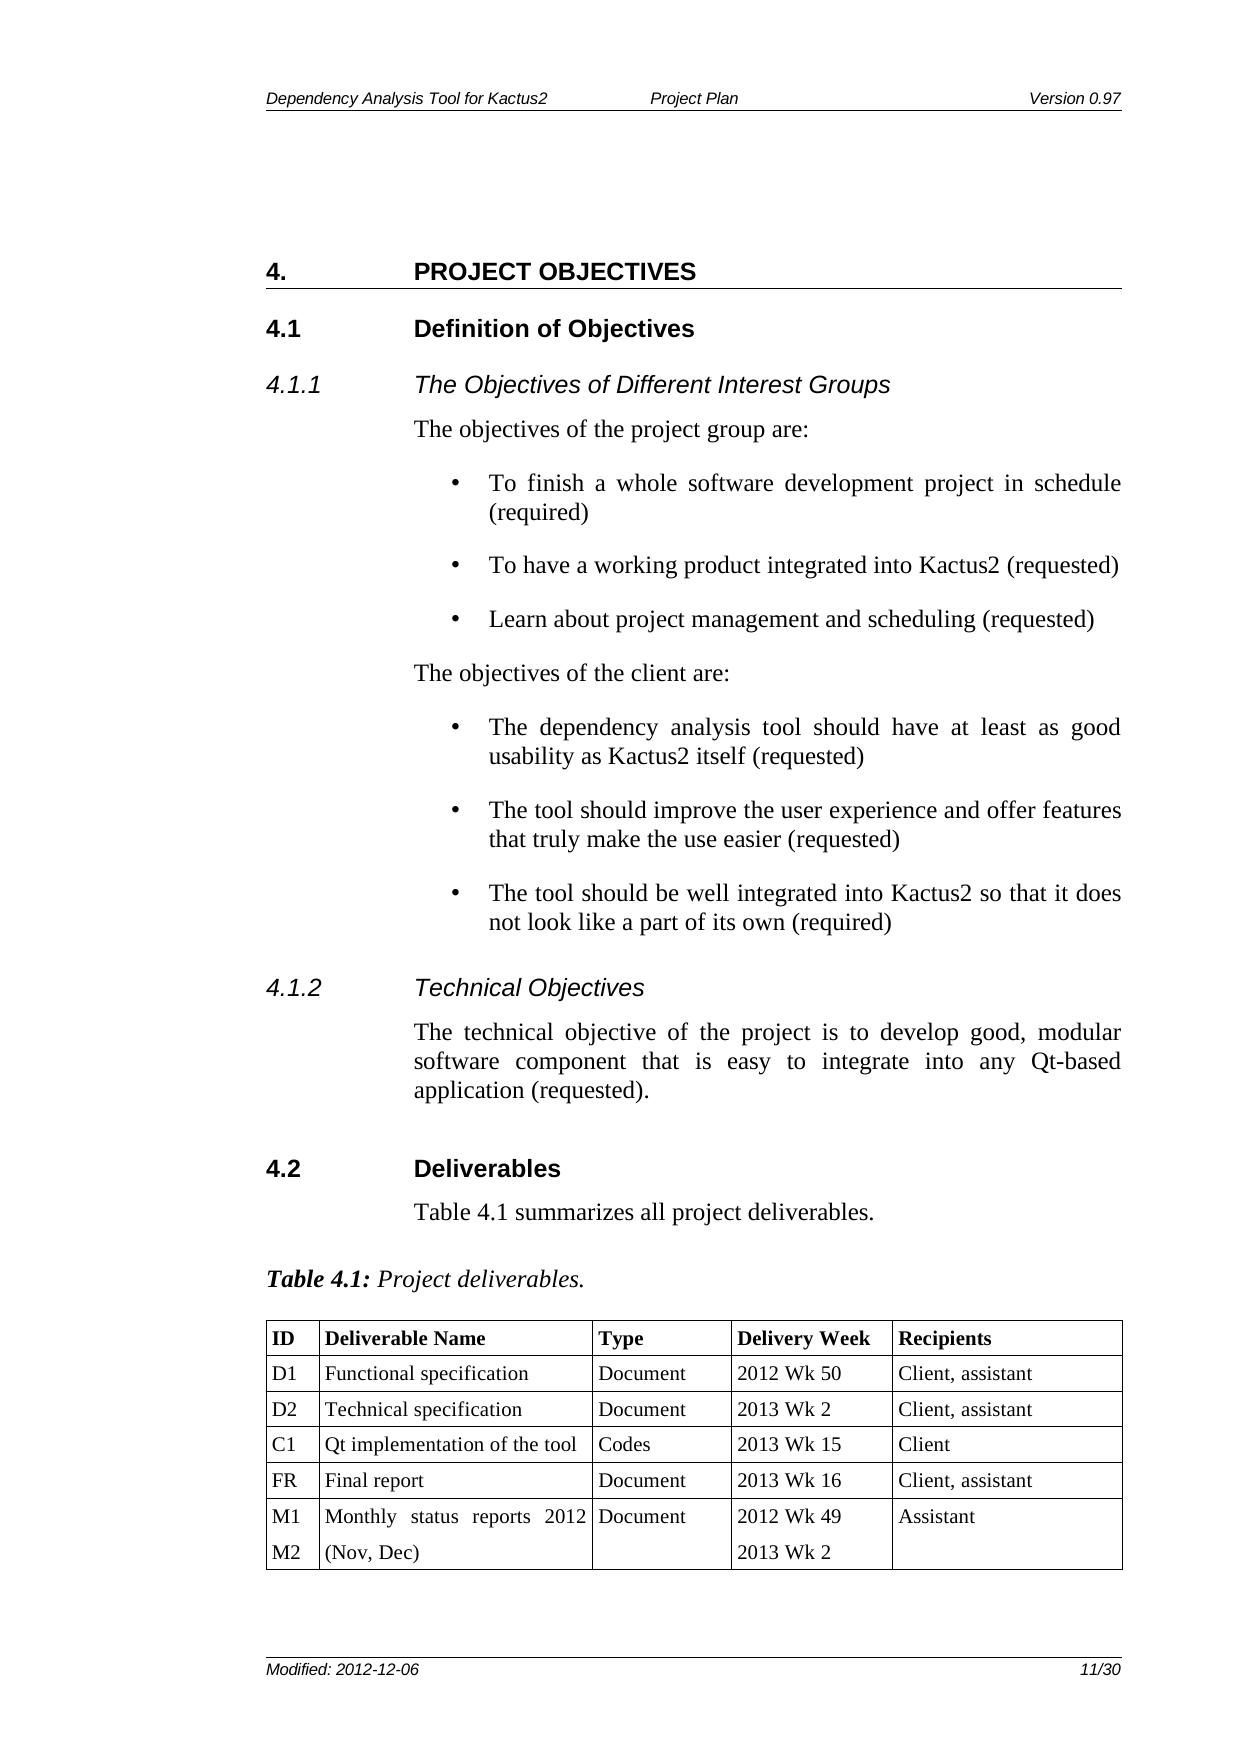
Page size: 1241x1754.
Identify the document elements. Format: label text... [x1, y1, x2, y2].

table_cell Client, assistant [893, 1356, 1122, 1391]
text The objectives of the client are: [413, 658, 1122, 687]
table_cell Document [593, 1499, 731, 1569]
subtitle Deliverables [266, 1154, 1122, 1183]
table_cell Document [593, 1392, 731, 1426]
table_cell Assistant [893, 1499, 1122, 1569]
table_cell Final report [320, 1463, 592, 1498]
list To have a working product integrated into Kactus2 (requested) [451, 550, 1122, 579]
table_cell 2012 Wk 50 [732, 1356, 892, 1391]
table_header Type [593, 1321, 731, 1355]
table_cell C1 [267, 1427, 319, 1462]
text Table 4.1 summarizes all project deliverables. [413, 1197, 1122, 1226]
subtitle The Objectives of Different Interest Groups [266, 370, 1122, 399]
text Table 4.1: Project deliverables. [266, 1263, 1122, 1293]
list The tool should improve the user experience and offer features that truly make the use easier (requested) [451, 795, 1122, 853]
table_header Delivery Week [732, 1321, 892, 1355]
list Learn about project management and scheduling (requested) [451, 604, 1122, 633]
table_cell FR [267, 1463, 319, 1498]
table_cell 2013 Wk 15 [732, 1427, 892, 1462]
table_cell Client, assistant [893, 1463, 1122, 1498]
text The technical objective of the project is to develop good, modular software component that is easy to integrate into any Qt-based application (requested). [413, 1017, 1122, 1104]
table_cell Qt implementation of the tool [320, 1427, 592, 1462]
table_cell Document [593, 1463, 731, 1498]
list The dependency analysis tool should have at least as good usability as Kactus2 itself (requested) [451, 712, 1122, 770]
table_cell Monthly status reports 2012 (Nov, Dec) [320, 1499, 592, 1569]
table_cell D1 [267, 1356, 319, 1391]
table_cell Functional specification [320, 1356, 592, 1391]
subtitle Definition of Objectives [266, 314, 1122, 343]
table_cell Document [593, 1356, 731, 1391]
table_cell Technical specification [320, 1392, 592, 1426]
table_cell 2012 Wk 49 2013 Wk 2 [732, 1499, 892, 1569]
list To finish a whole software development project in schedule (required) [451, 467, 1122, 526]
list The tool should be well integrated into Kactus2 so that it does not look like a part of its own (required) [451, 878, 1122, 936]
subtitle Project Objectives [266, 257, 1122, 288]
table_cell M1 M2 [267, 1499, 319, 1569]
table_cell D2 [267, 1392, 319, 1426]
table_header ID [267, 1321, 319, 1355]
table_cell 2013 Wk 2 [732, 1392, 892, 1426]
table_header Recipients [893, 1321, 1122, 1355]
table_header Deliverable Name [320, 1321, 592, 1355]
text The objectives of the project group are: [413, 413, 1122, 443]
subtitle Technical Objectives [266, 973, 1122, 1002]
table_cell Codes [593, 1427, 731, 1462]
table_cell Client, assistant [893, 1392, 1122, 1426]
table_cell 2013 Wk 16 [732, 1463, 892, 1498]
table_cell Client [893, 1427, 1122, 1462]
